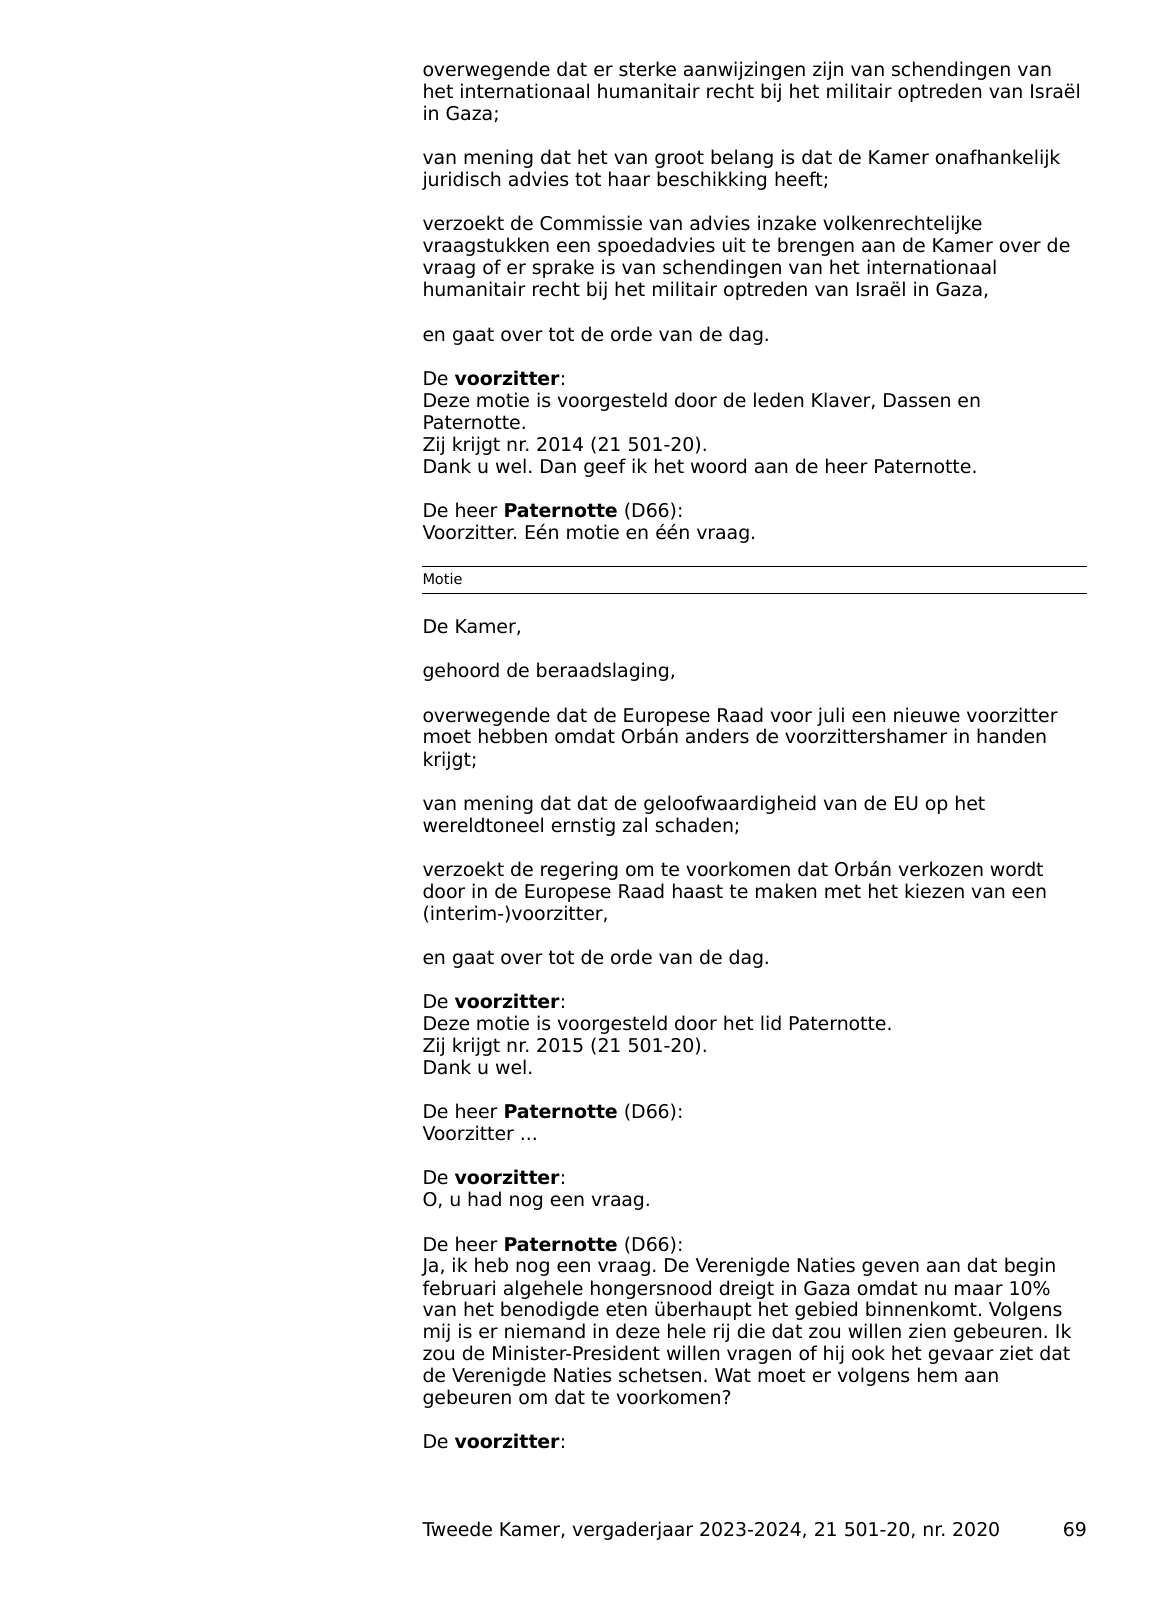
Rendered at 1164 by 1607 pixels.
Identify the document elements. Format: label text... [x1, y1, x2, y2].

text overwegende dat de Europese Raad voor juli een nieuwe voorzitter moet hebben omdat Orbán anders de voorzittershamer in handen krijgt; [422, 704, 1087, 770]
text Voorzitter ... [422, 1123, 1087, 1145]
text en gaat over tot de orde van de dag. [422, 947, 1087, 969]
text De heer Paternotte (D66): [422, 500, 1087, 522]
text en gaat over tot de orde van de dag. [422, 323, 1087, 345]
text De voorzitter: [422, 368, 1087, 389]
text van mening dat dat de geloofwaardigheid van de EU op het wereldtoneel ernstig zal schaden; [422, 793, 1087, 837]
text O, u had nog een vraag. [422, 1189, 1087, 1211]
text Voorzitter. Eén motie en één vraag. [422, 522, 1087, 544]
text gehoord de beraadslaging, [422, 660, 1087, 682]
text Deze motie is voorgesteld door het lid Paternotte. [422, 1013, 1087, 1035]
text Zij krijgt nr. 2015 (21 501-20). [422, 1035, 1087, 1057]
text verzoekt de Commissie van advies inzake volkenrechtelijke vraagstukken een spoedadvies uit te brengen aan de Kamer over de vraag of er sprake is van schendingen van het internationaal humanitair recht bij het militair optreden van Israël in Gaza, [422, 213, 1087, 301]
text Dank u wel. Dan geef ik het woord aan de heer Paternotte. [422, 456, 1087, 477]
text van mening dat het van groot belang is dat de Kamer onafhankelijk juridisch advies tot haar beschikking heeft; [422, 147, 1087, 191]
text De Kamer, [422, 616, 1087, 638]
text De voorzitter: [422, 1167, 1087, 1189]
text Dank u wel. [422, 1057, 1087, 1079]
text Deze motie is voorgesteld door de leden Klaver, Dassen en Paternotte. [422, 389, 1087, 433]
text Zij krijgt nr. 2014 (21 501-20). [422, 433, 1087, 456]
table_header Motie [422, 567, 1087, 593]
text De voorzitter: [422, 1431, 1087, 1453]
text Ja, ik heb nog een vraag. De Verenigde Naties geven aan dat begin februari algehele hongersnood dreigt in Gaza omdat nu maar 10% van het benodigde eten überhaupt het gebied binnenkomt. Volgens mij is er niemand in deze hele rij die dat zou willen zien gebeuren. Ik zou de Minister-President willen vragen of hij ook het gevaar ziet dat de Verenigde Naties schetsen. Wat moet er volgens hem aan gebeuren om dat te voorkomen? [422, 1255, 1087, 1409]
text De voorzitter: [422, 991, 1087, 1013]
text verzoekt de regering om te voorkomen dat Orbán verkozen wordt door in de Europese Raad haast te maken met het kiezen van een (interim-)voorzitter, [422, 859, 1087, 925]
text De heer Paternotte (D66): [422, 1101, 1087, 1123]
text De heer Paternotte (D66): [422, 1233, 1087, 1255]
text overwegende dat er sterke aanwijzingen zijn van schendingen van het internationaal humanitair recht bij het militair optreden van Israël in Gaza; [422, 59, 1087, 125]
